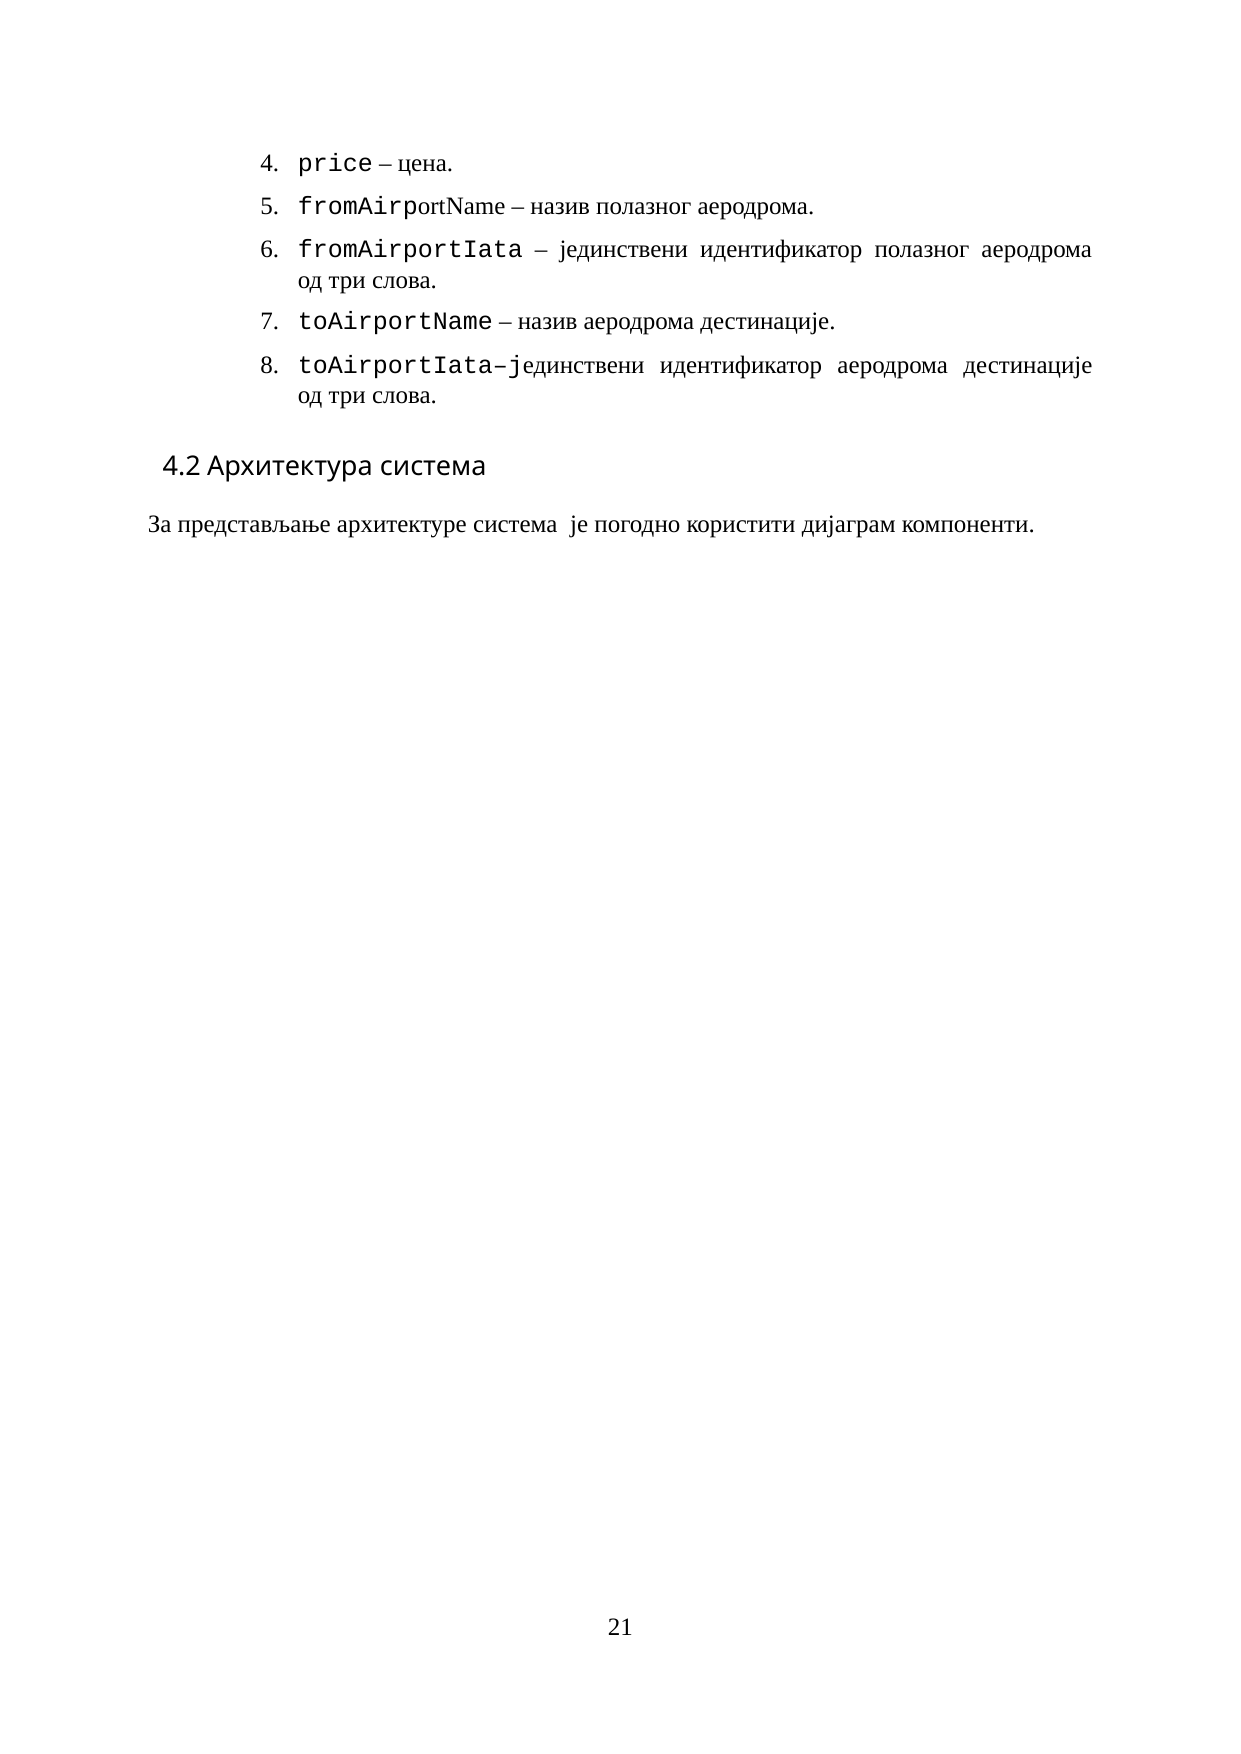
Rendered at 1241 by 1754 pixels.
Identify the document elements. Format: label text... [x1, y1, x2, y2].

list price – цена. [260, 148, 1092, 178]
list toAirportName – назив аеродрома дестинације. [260, 306, 1092, 337]
list fromAirportName – назив полазног аеродрома. [260, 191, 1092, 222]
list toAirportIata–јединствени идентификатор аеродрома дестинације од три слова. [260, 350, 1092, 409]
list fromAirportIata – јединствени идентификатор полазног аеродрома од три слова. [260, 234, 1092, 294]
subtitle Архитектура система [162, 447, 1078, 484]
text За представљање архитектуре система је погодно користити дијаграм компоненти. [148, 509, 1092, 537]
